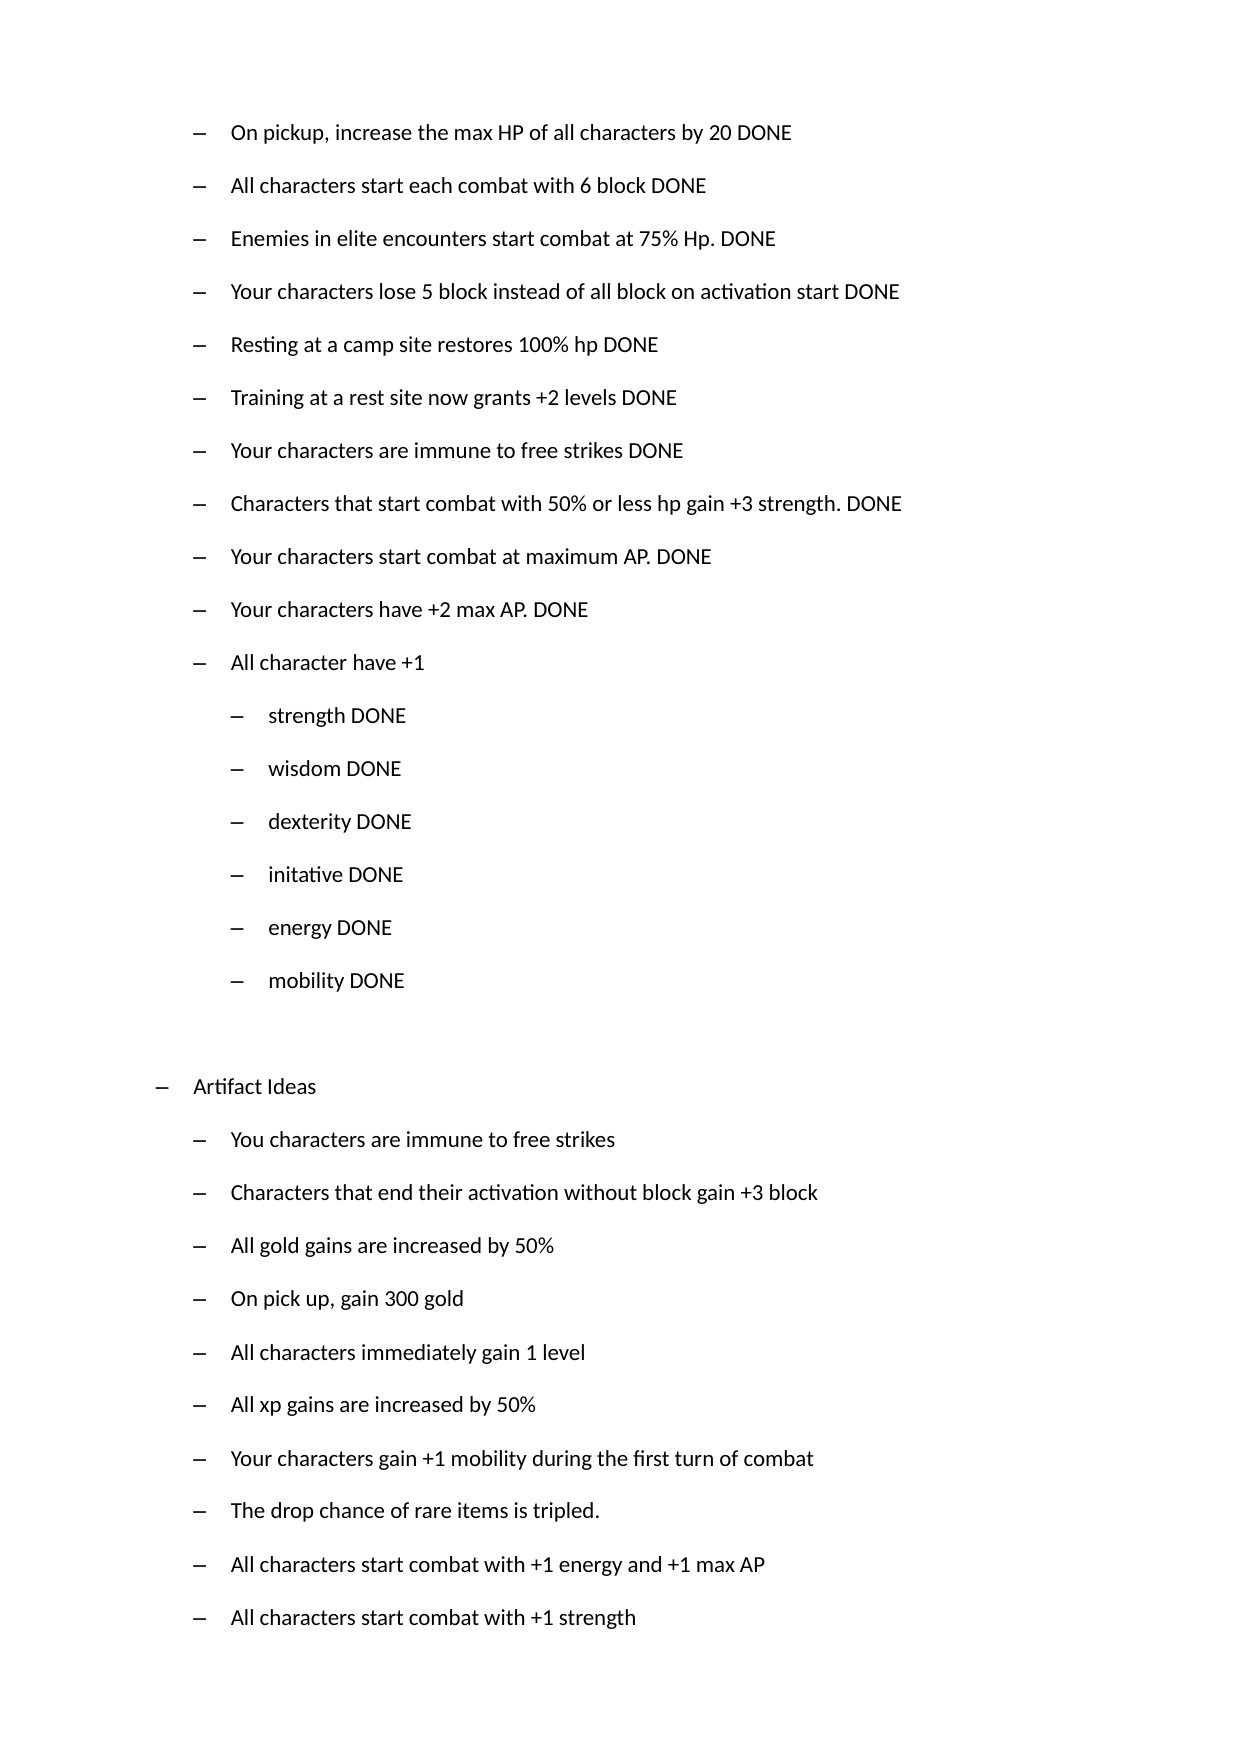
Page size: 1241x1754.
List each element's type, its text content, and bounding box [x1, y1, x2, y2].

list Characters that start combat with 50% or less hp gain +3 strength. DONE [193, 489, 1122, 517]
list All xp gains are increased by 50% [193, 1391, 1122, 1419]
list All character have +1 [193, 648, 1122, 676]
list On pick up, gain 300 gold [193, 1284, 1122, 1313]
list Resting at a camp site restores 100% hp DONE [193, 330, 1122, 358]
list energy DONE [231, 913, 1122, 941]
list Artifact Ideas [156, 1072, 1122, 1101]
list The drop chance of rare items is tripled. [193, 1497, 1122, 1525]
list Your characters lose 5 block instead of all block on activation start DONE [193, 277, 1122, 305]
list On pickup, increase the max HP of all characters by 20 DONE [193, 118, 1122, 146]
list All gold gains are increased by 50% [193, 1232, 1122, 1259]
list dexterity DONE [231, 807, 1122, 835]
list initative DONE [231, 860, 1122, 888]
list You characters are immune to free strikes [193, 1126, 1122, 1153]
list All characters start combat with +1 strength [193, 1603, 1122, 1631]
list All characters start each combat with 6 block DONE [193, 171, 1122, 199]
list strength DONE [231, 701, 1122, 729]
list All characters immediately gain 1 level [193, 1338, 1122, 1366]
list Training at a rest site now grants +2 levels DONE [193, 383, 1122, 411]
list Your characters gain +1 mobility during the first turn of combat [193, 1444, 1122, 1472]
list Your characters are immune to free strikes DONE [193, 436, 1122, 464]
list Your characters have +2 max AP. DONE [193, 595, 1122, 623]
list Characters that end their activation without block gain +3 block [193, 1178, 1122, 1207]
list wisdom DONE [231, 754, 1122, 782]
list All characters start combat with +1 energy and +1 max AP [193, 1550, 1122, 1578]
list mobility DONE [231, 966, 1122, 994]
list Enemies in elite encounters start combat at 75% Hp. DONE [193, 224, 1122, 252]
list Your characters start combat at maximum AP. DONE [193, 542, 1122, 570]
